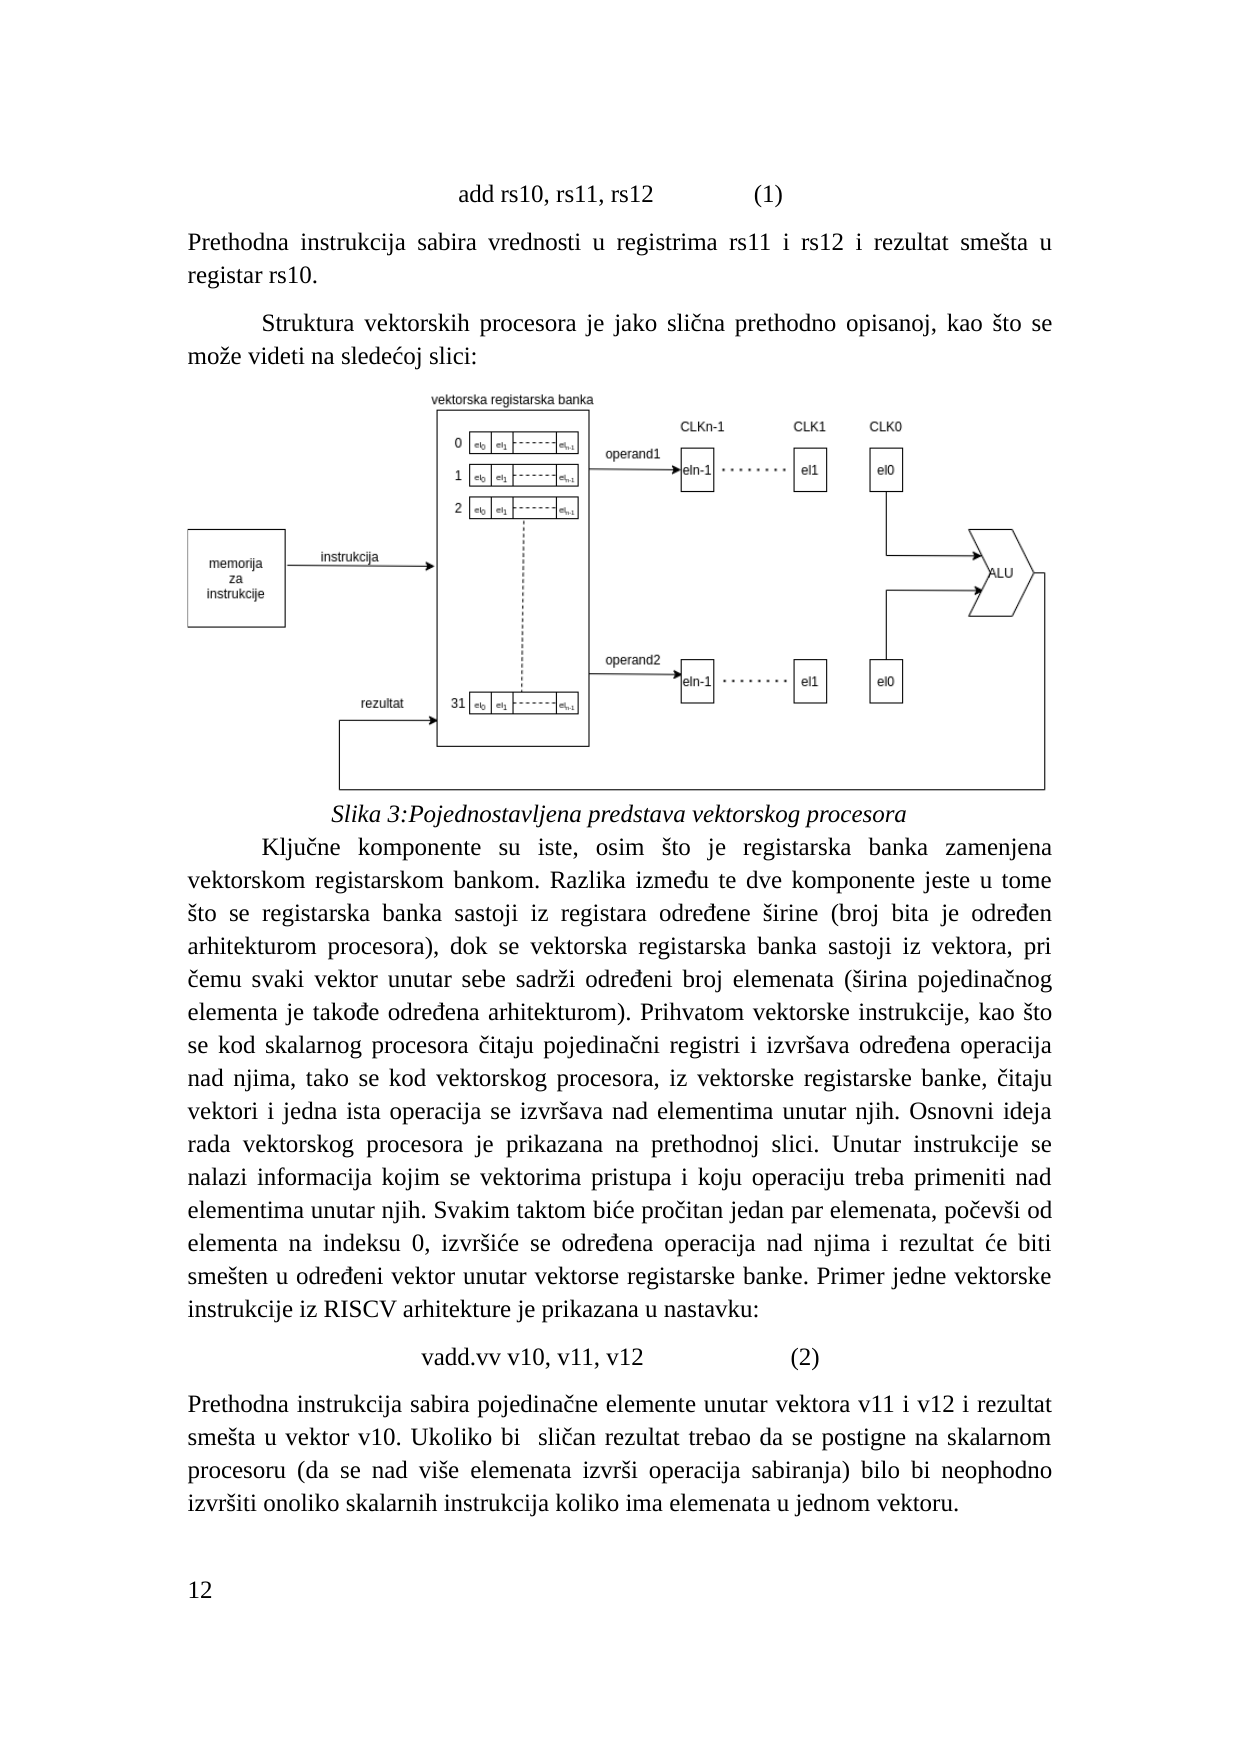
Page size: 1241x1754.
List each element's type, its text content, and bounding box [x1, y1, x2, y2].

text Ključne komponente su iste, osim što je registarska banka zamenjena vektorskom registarskom bankom. Razlika između te dve komponente jeste u tome što se registarska banka sastoji iz registara određene širine (broj bita je određen arhitekturom procesora), dok se vektorska registarska banka sastoji iz vektora, pri čemu svaki vektor unutar sebe sadrži određeni broj elemenata (širina pojedinačnog elementa je takođe određena arhitekturom). Prihvatom vektorske instrukcije, kao što se kod skalarnog procesora čitaju pojedinačni registri i izvršava određena operacija nad njima, tako se kod vektorskog procesora, iz vektorske registarske banke, čitaju vektori i jedna ista operacija se izvršava nad elementima unutar njih. Osnovni ideja rada vektorskog procesora je prikazana na prethodnoj slici. Unutar instrukcije se nalazi informacija kojim se vektorima pristupa i koju operaciju treba primeniti nad elementima unutar njih. Svakim taktom biće pročitan jedan par elemenata, počevši od elementa na indeksu 0, izvršiće se određena operacija nad njima i rezultat će biti smešten u određeni vektor unutar vektorse registarske banke. Primer jedne vektorske instrukcije iz RISCV arhitekture je prikazana u nastavku: [187, 828, 1053, 1323]
text Struktura vektorskih procesora je jako slična prethodno opisanoj, kao što se može videti na sledećoj slici: [187, 308, 1053, 369]
text vadd.vv v10, v11, v12 (2) [187, 1342, 1053, 1371]
text add rs10, rs11, rs12 (1) [187, 179, 1053, 208]
text Slika 3:Pojednostavljena predstava vektorskog procesora [187, 799, 1053, 828]
text Prethodna instrukcija sabira pojedinačne elemente unutar vektora v11 i v12 i rezultat smešta u vektor v10. Ukoliko bi sličan rezultat trebao da se postigne na skalarnom procesoru (da se nad više elemenata izvrši operacija sabiranja) bilo bi neophodno izvršiti onoliko skalarnih instrukcija koliko ima elemenata u jednom vektoru. [187, 1389, 1053, 1517]
picture [187, 388, 1053, 799]
text Prethodna instrukcija sabira vrednosti u registrima rs11 i rs12 i rezultat smešta u registar rs10. [187, 227, 1053, 289]
